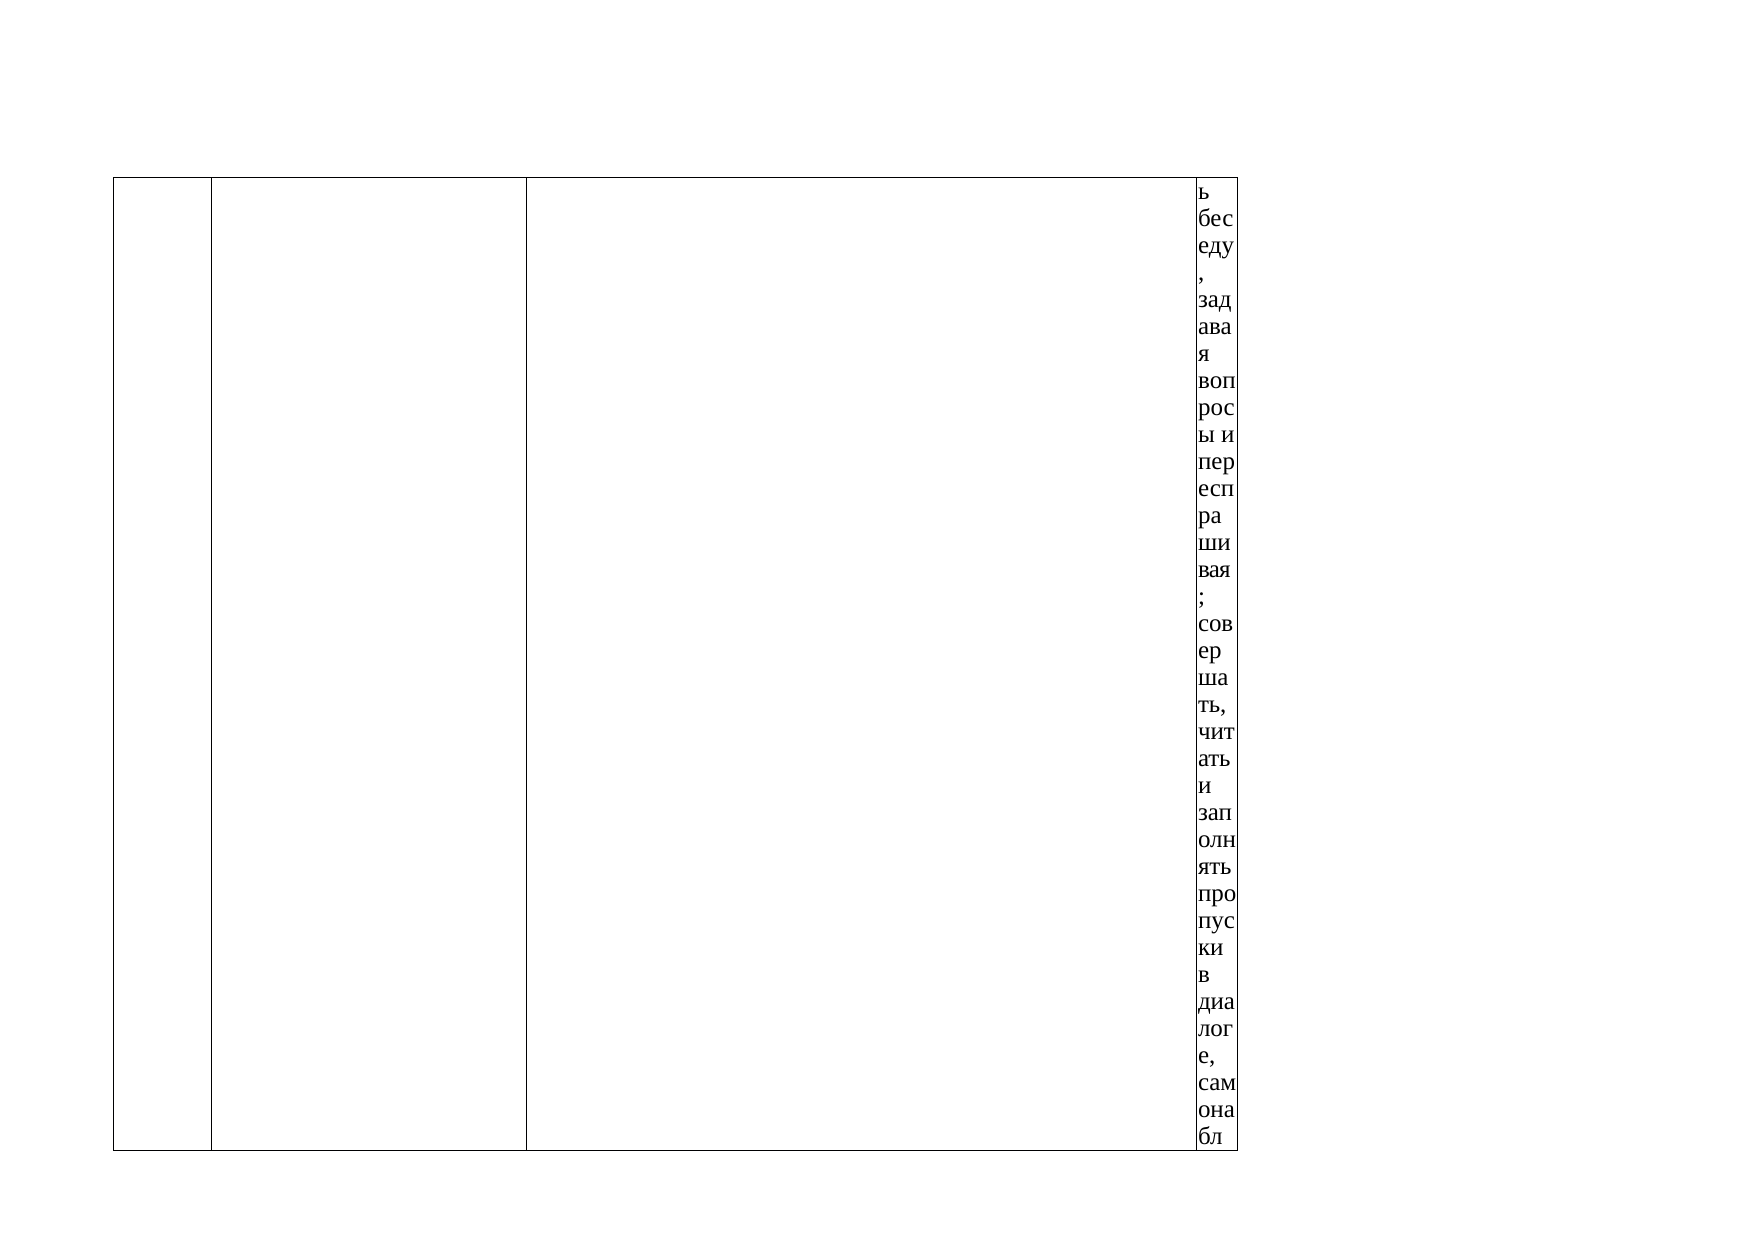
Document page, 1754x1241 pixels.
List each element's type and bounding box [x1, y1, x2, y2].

table_cell [527, 178, 1196, 1149]
table_cell [114, 178, 211, 1149]
table_cell [212, 178, 526, 1149]
